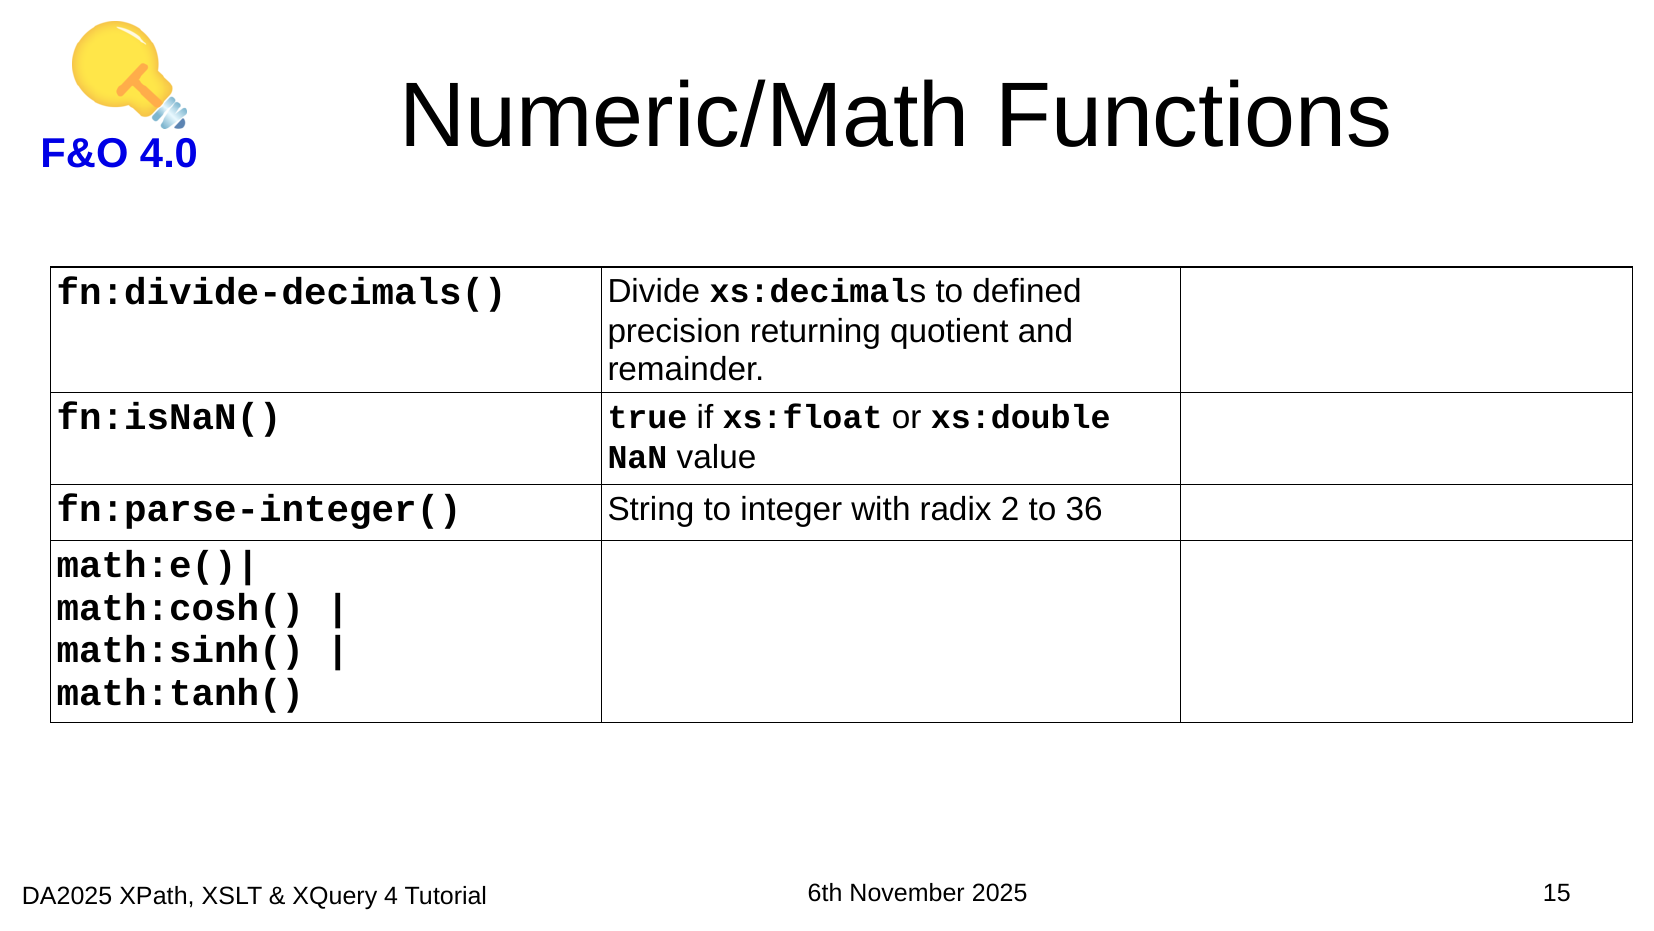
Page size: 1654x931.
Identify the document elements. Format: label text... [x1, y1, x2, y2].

picture [72, 21, 187, 129]
table_header Divide xs:decimals to defined precision returning quotient and remainder. [602, 268, 1180, 392]
table_header [1181, 268, 1632, 392]
title Numeric/Math Functions [222, 37, 1571, 193]
table_cell String to integer with radix 2 to 36 [602, 485, 1180, 540]
table_cell [602, 541, 1180, 722]
table_cell math:e()| math:cosh() | math:sinh() |math:tanh() [51, 541, 601, 722]
table_cell true if xs:float or xs:double NaN value [602, 393, 1180, 484]
table_cell [1181, 393, 1632, 484]
table_cell [1181, 541, 1632, 722]
table_cell fn:isNaN() [51, 393, 601, 484]
table_cell fn:parse-integer() [51, 485, 601, 540]
table_header fn:divide-decimals() [51, 268, 601, 392]
table_cell [1181, 485, 1632, 540]
